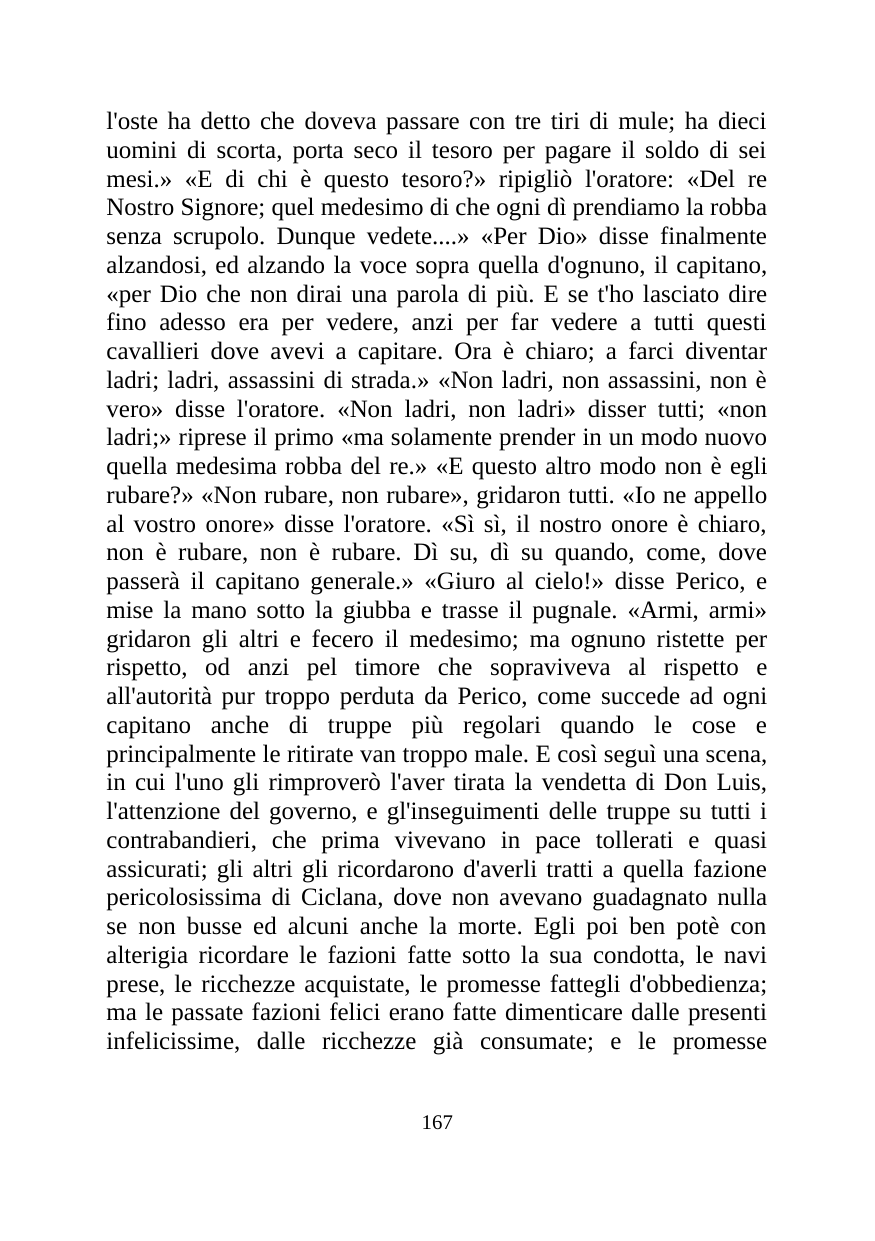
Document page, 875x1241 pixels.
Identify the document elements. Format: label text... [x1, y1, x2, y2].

text l'oste ha detto che doveva passare con tre tiri di mule; ha dieci uomini di scorta, porta seco il tesoro per pagare il soldo di sei mesi.» «E di chi è questo tesoro?» ripigliò l'oratore: «Del re Nostro Signore; quel medesimo di che ogni dì prendiamo la robba senza scrupolo. Dunque vedete....» «Per Dio» disse finalmente alzandosi, ed alzando la voce sopra quella d'ognuno, il capitano, «per Dio che non dirai una parola di più. E se t'ho lasciato dire fino adesso era per vedere, anzi per far vedere a tutti questi cavallieri dove avevi a capitare. Ora è chiaro; a farci diventar ladri; ladri, assassini di strada.» «Non ladri, non assassini, non è vero» disse l'oratore. «Non ladri, non ladri» disser tutti; «non ladri;» riprese il primo «ma solamente prender in un modo nuovo quella medesima robba del re.» «E questo altro modo non è egli rubare?» «Non rubare, non rubare», gridaron tutti. «Io ne appello al vostro onore» disse l'oratore. «Sì sì, il nostro onore è chiaro, non è rubare, non è rubare. Dì su, dì su quando, come, dove passerà il capitano generale.» «Giuro al cielo!» disse Perico, e mise la mano sotto la giubba e trasse il pugnale. «Armi, armi» gridaron gli altri e fecero il medesimo; ma ognuno ristette per rispetto, od anzi pel timore che sopraviveva al rispetto e all'autorità pur troppo perduta da Perico, come succede ad ogni capitano anche di truppe più regolari quando le cose e principalmente le ritirate van troppo male. E così seguì una scena, in cui l'uno gli rimproverò l'aver tirata la vendetta di Don Luis, l'attenzione del governo, e gl'inseguimenti delle truppe su tutti i contrabandieri, che prima vivevano in pace tollerati e quasi assicurati; gli altri gli ricordarono d'averli tratti a quella fazione pericolosissima di Ciclana, dove non avevano guadagnato nulla se non busse ed alcuni anche la morte. Egli poi ben potè con alterigia ricordare le fazioni fatte sotto la sua condotta, le navi prese, le ricchezze acquistate, le promesse fattegli d'obbedienza; ma le passate fazioni felici erano fatte dimenticare dalle presenti infelicissime, dalle ricchezze già consumate; e le promesse [106, 106, 768, 1055]
